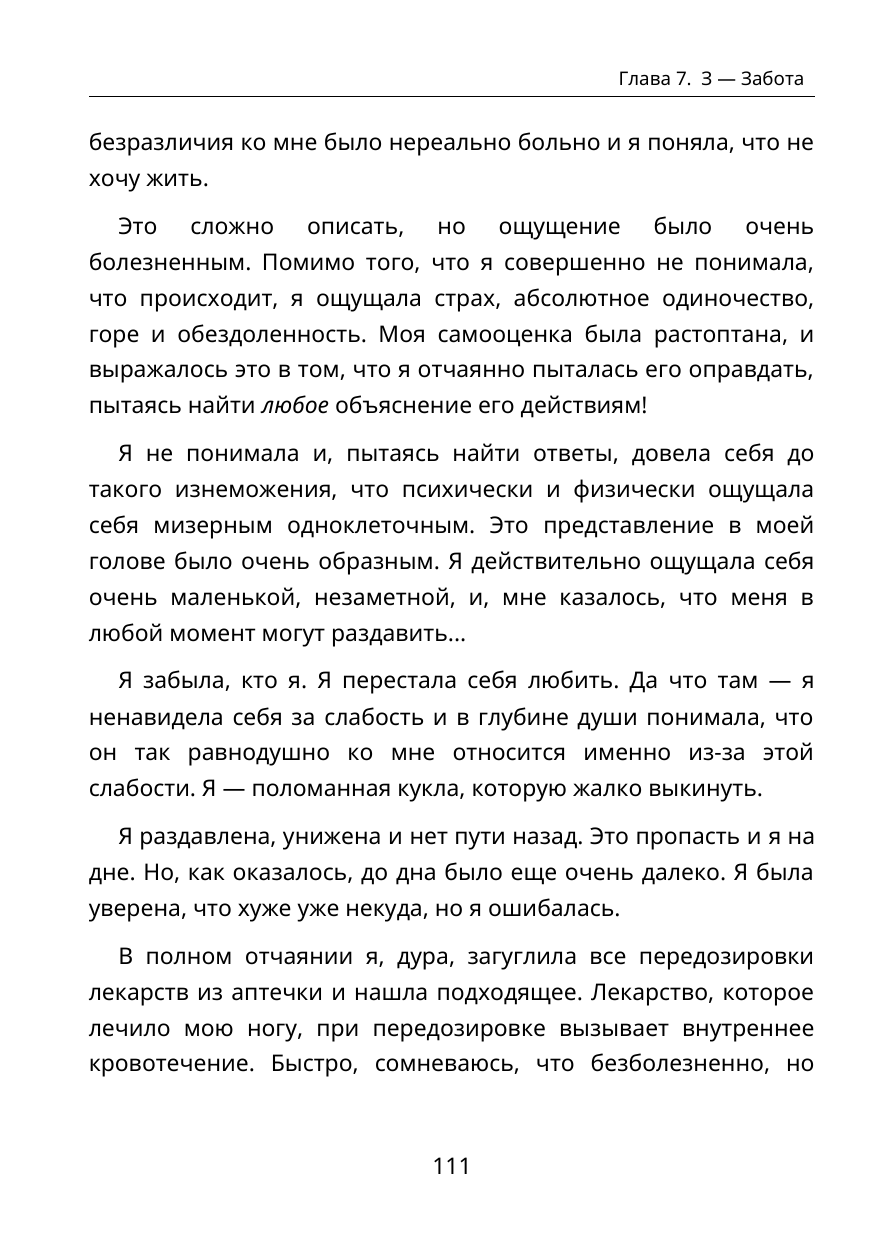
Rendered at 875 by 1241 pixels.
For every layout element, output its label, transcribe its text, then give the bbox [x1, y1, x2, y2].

text Это сложно описать, но ощущение было очень болезненным. Помимо того, что я совершенно не понимала, что происходит, я ощущала страх, абсолютное одиночество, горе и обездоленность. Моя самооценка была растоптана, и выражалось это в том, что я отчаянно пыталась его оправдать, пытаясь найти любое объяснение его действиям! [88, 210, 815, 421]
text Я забыла, кто я. Я перестала себя любить. Да что там — я ненавидела себя за слабость и в глубине души понимала, что он так равнодушно ко мне относится именно из-за этой слабости. Я — поломанная кукла, которую жалко выкинуть. [88, 664, 815, 803]
text безразличия ко мне было нереально больно и я поняла, что не хочу жить. [88, 126, 815, 193]
text Я не понимала и, пытаясь найти ответы, довела себя до такого изнеможения, что психически и физически ощущала себя мизерным одноклеточным. Это представление в моей голове было очень образным. Я действительно ощущала себя очень маленькой, незаметной, и, мне казалось, что меня в любой момент могут раздавить... [88, 437, 815, 648]
text В полном отчаянии я, дура, загуглила все передозировки лекарств из аптечки и нашла подходящее. Лекарство, которое лечило мою ногу, при передозировке вызывает внутреннее кровотечение. Быстро, сомневаюсь, что безболезненно, но [88, 939, 815, 1079]
text Я раздавлена, унижена и нет пути назад. Это пропасть и я на дне. Но, как оказалось, до дна было еще очень далеко. Я была уверена, что хуже уже некуда, но я ошибалась. [88, 820, 815, 923]
